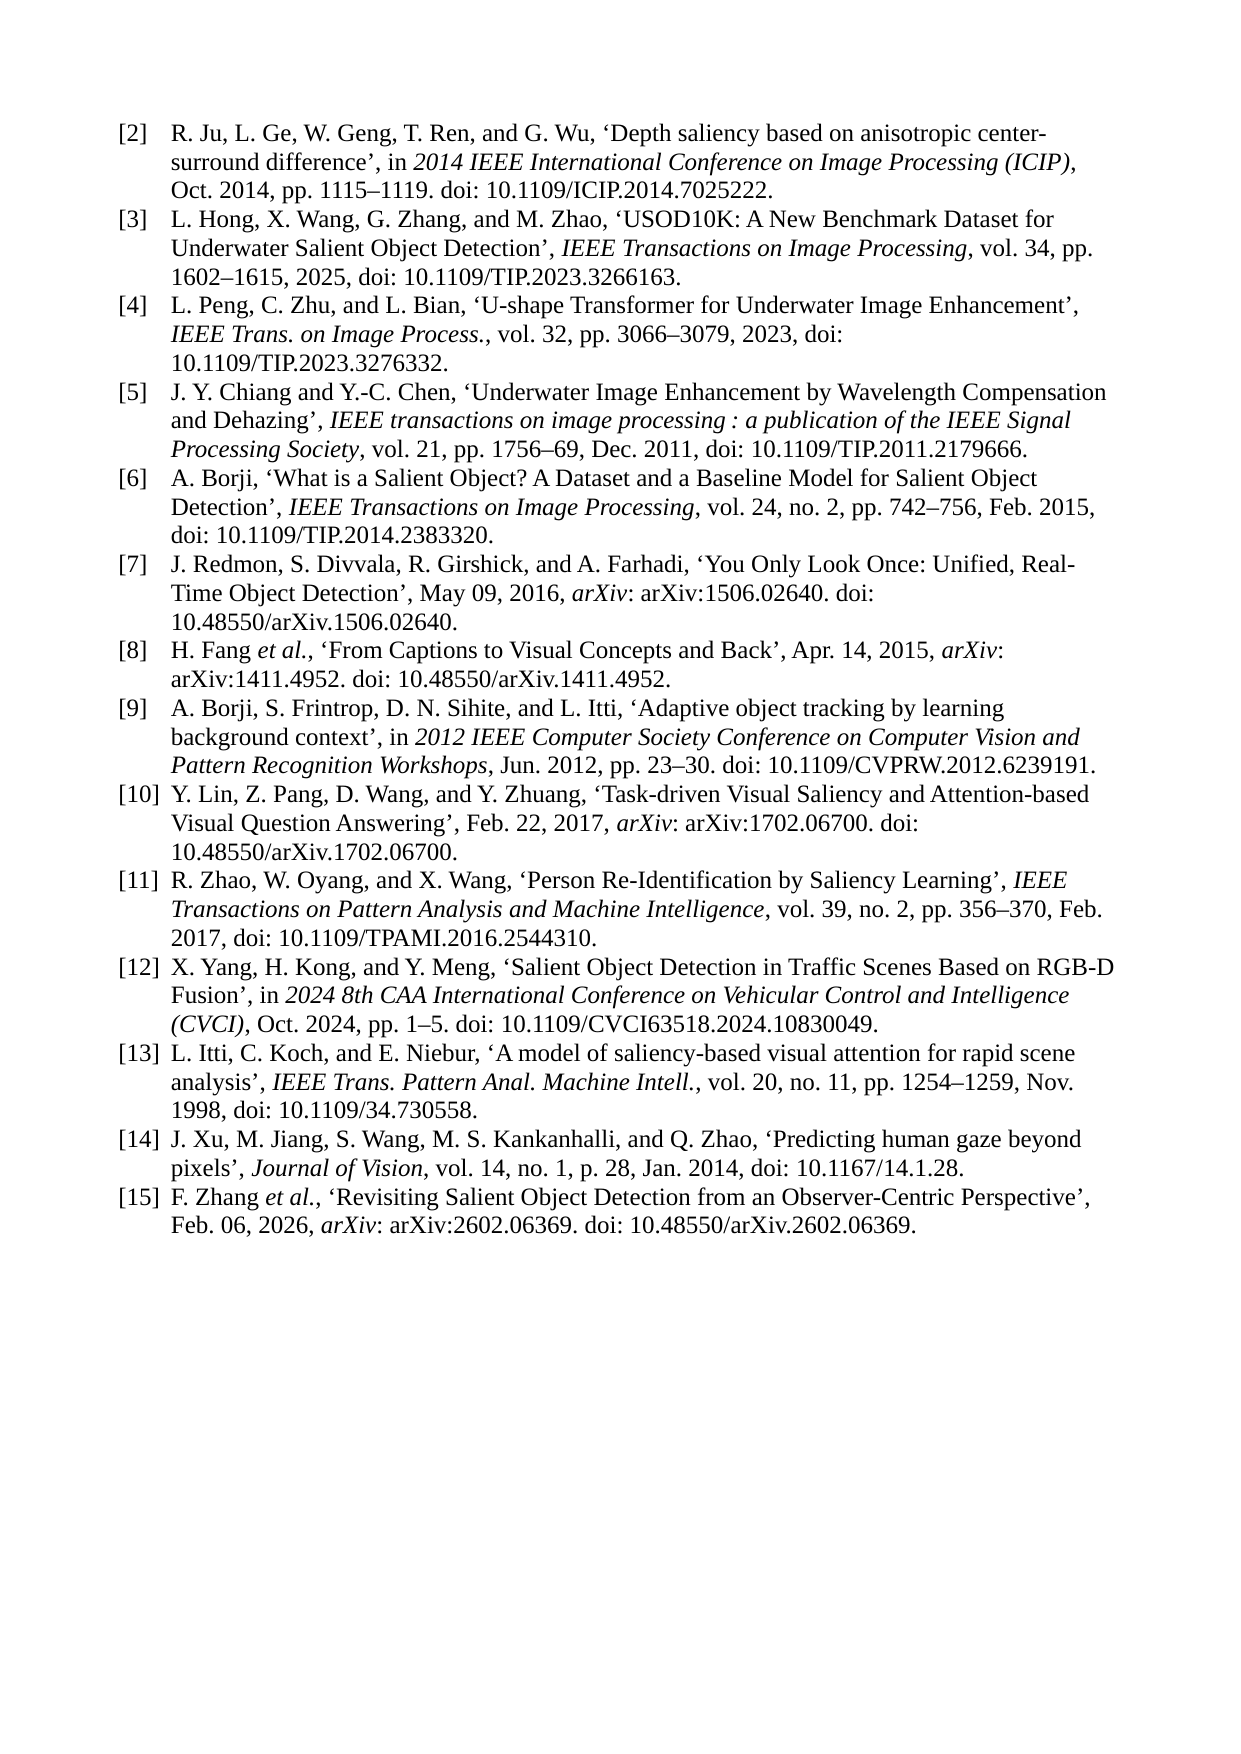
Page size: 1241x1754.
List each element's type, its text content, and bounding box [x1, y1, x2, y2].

text [14] J. Xu, M. Jiang, S. Wang, M. S. Kankanhalli, and Q. Zhao, ‘Predicting human gaze beyond pixels’, Journal of Vision, vol. 14, no. 1, p. 28, Jan. 2014, doi: 10.1167/14.1.28. [118, 1124, 1122, 1182]
text [11] R. Zhao, W. Oyang, and X. Wang, ‘Person Re-Identification by Saliency Learning’, IEEE Transactions on Pattern Analysis and Machine Intelligence, vol. 39, no. 2, pp. 356–370, Feb. 2017, doi: 10.1109/TPAMI.2016.2544310. [118, 866, 1122, 952]
text [6] A. Borji, ‘What is a Salient Object? A Dataset and a Baseline Model for Salient Object Detection’, IEEE Transactions on Image Processing, vol. 24, no. 2, pp. 742–756, Feb. 2015, doi: 10.1109/TIP.2014.2383320. [118, 463, 1122, 549]
text [13] L. Itti, C. Koch, and E. Niebur, ‘A model of saliency-based visual attention for rapid scene analysis’, IEEE Trans. Pattern Anal. Machine Intell., vol. 20, no. 11, pp. 1254–1259, Nov. 1998, doi: 10.1109/34.730558. [118, 1038, 1122, 1124]
text [15] F. Zhang et al., ‘Revisiting Salient Object Detection from an Observer-Centric Perspective’, Feb. 06, 2026, arXiv: arXiv:2602.06369. doi: 10.48550/arXiv.2602.06369. [118, 1182, 1122, 1239]
text [7] J. Redmon, S. Divvala, R. Girshick, and A. Farhadi, ‘You Only Look Once: Unified, Real-Time Object Detection’, May 09, 2016, arXiv: arXiv:1506.02640. doi: 10.48550/arXiv.1506.02640. [118, 549, 1122, 636]
text [2] R. Ju, L. Ge, W. Geng, T. Ren, and G. Wu, ‘Depth saliency based on anisotropic center-surround difference’, in 2014 IEEE International Conference on Image Processing (ICIP), Oct. 2014, pp. 1115–1119. doi: 10.1109/ICIP.2014.7025222. [118, 118, 1122, 204]
text [8] H. Fang et al., ‘From Captions to Visual Concepts and Back’, Apr. 14, 2015, arXiv: arXiv:1411.4952. doi: 10.48550/arXiv.1411.4952. [118, 636, 1122, 693]
text [3] L. Hong, X. Wang, G. Zhang, and M. Zhao, ‘USOD10K: A New Benchmark Dataset for Underwater Salient Object Detection’, IEEE Transactions on Image Processing, vol. 34, pp. 1602–1615, 2025, doi: 10.1109/TIP.2023.3266163. [118, 204, 1122, 291]
text [5] J. Y. Chiang and Y.-C. Chen, ‘Underwater Image Enhancement by Wavelength Compensation and Dehazing’, IEEE transactions on image processing : a publication of the IEEE Signal Processing Society, vol. 21, pp. 1756–69, Dec. 2011, doi: 10.1109/TIP.2011.2179666. [118, 377, 1122, 463]
text [12] X. Yang, H. Kong, and Y. Meng, ‘Salient Object Detection in Traffic Scenes Based on RGB-D Fusion’, in 2024 8th CAA International Conference on Vehicular Control and Intelligence (CVCI), Oct. 2024, pp. 1–5. doi: 10.1109/CVCI63518.2024.10830049. [118, 952, 1122, 1038]
text [10] Y. Lin, Z. Pang, D. Wang, and Y. Zhuang, ‘Task-driven Visual Saliency and Attention-based Visual Question Answering’, Feb. 22, 2017, arXiv: arXiv:1702.06700. doi: 10.48550/arXiv.1702.06700. [118, 779, 1122, 866]
text [4] L. Peng, C. Zhu, and L. Bian, ‘U-shape Transformer for Underwater Image Enhancement’, IEEE Trans. on Image Process., vol. 32, pp. 3066–3079, 2023, doi: 10.1109/TIP.2023.3276332. [118, 291, 1122, 377]
text [9] A. Borji, S. Frintrop, D. N. Sihite, and L. Itti, ‘Adaptive object tracking by learning background context’, in 2012 IEEE Computer Society Conference on Computer Vision and Pattern Recognition Workshops, Jun. 2012, pp. 23–30. doi: 10.1109/CVPRW.2012.6239191. [118, 693, 1122, 779]
